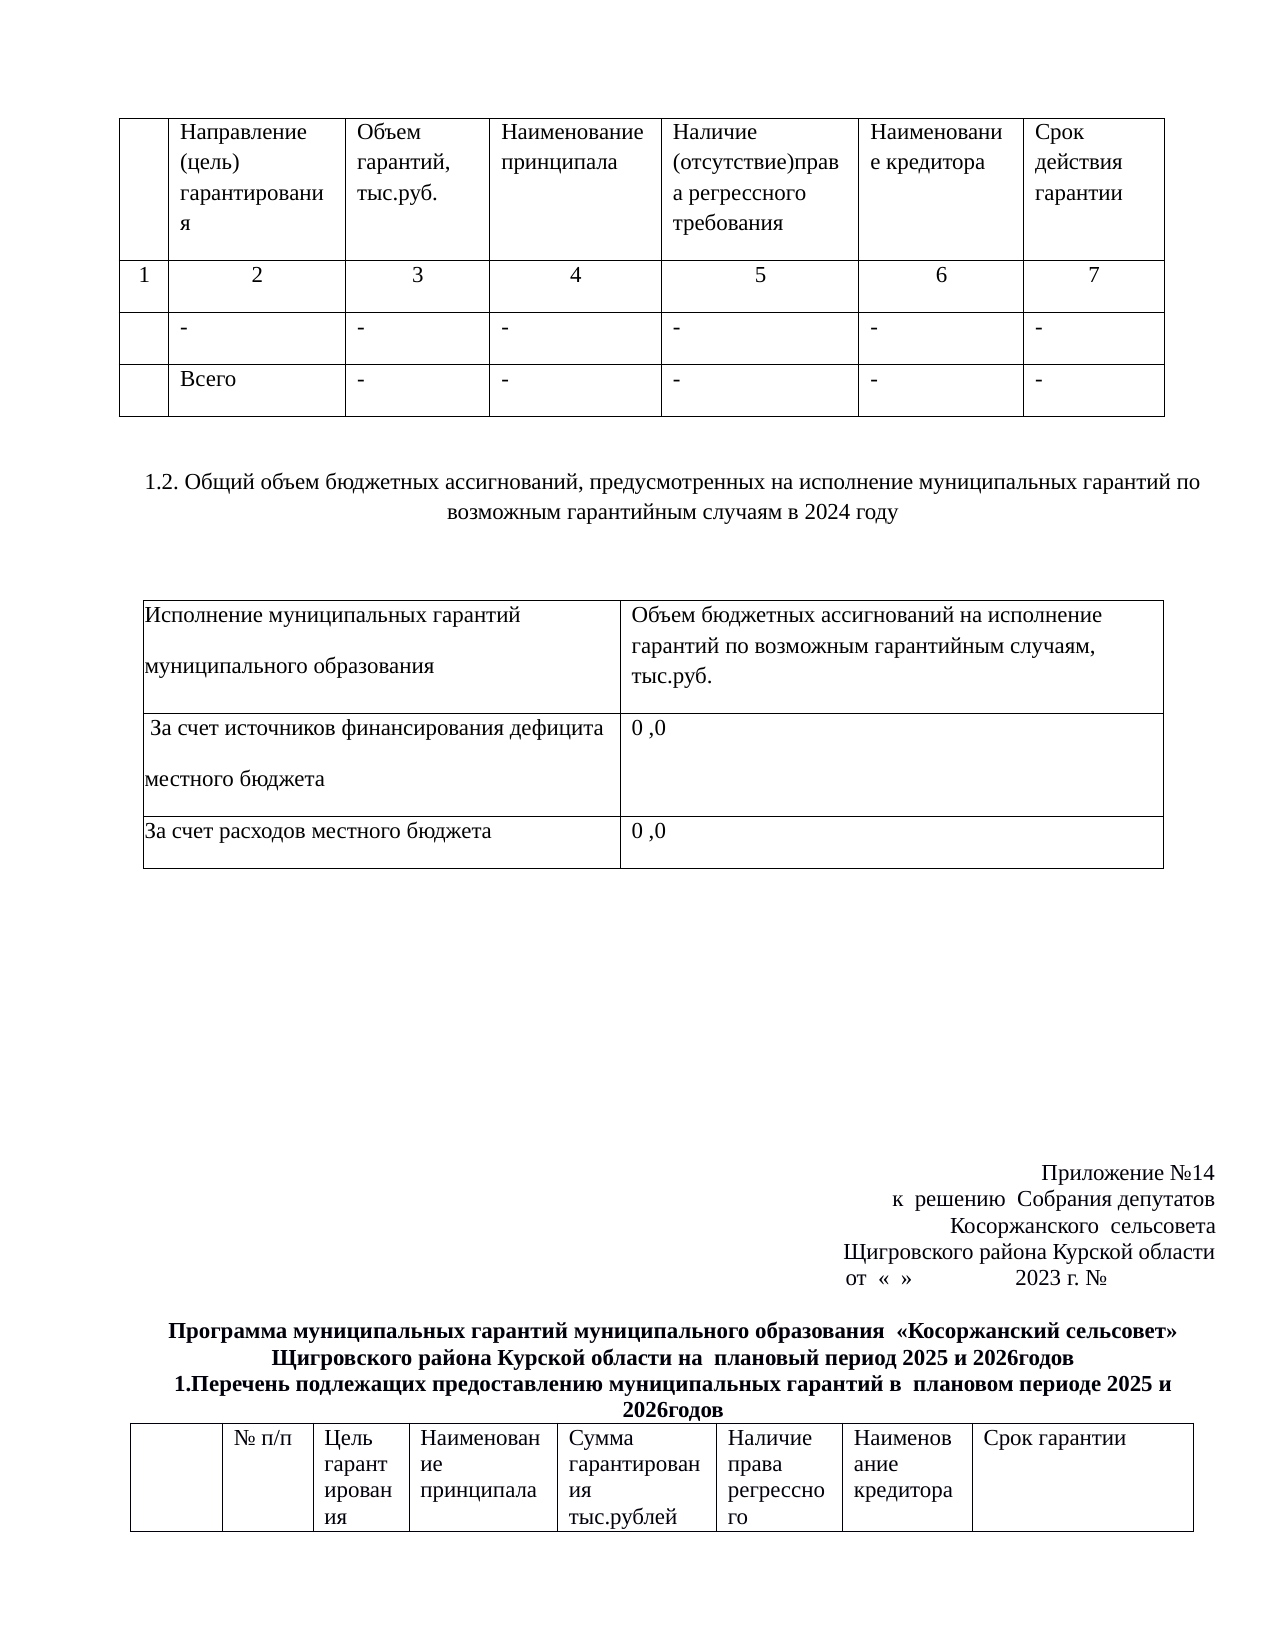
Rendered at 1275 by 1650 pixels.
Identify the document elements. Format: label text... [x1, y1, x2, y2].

table_cell - [1024, 313, 1164, 364]
table_header Сумма гарантирования тыс.рублей [558, 1424, 716, 1531]
table_cell - [346, 365, 489, 416]
table_cell [120, 365, 168, 416]
table_cell За счет расходов местного бюджета [144, 817, 620, 868]
text 1.2. Общий объем бюджетных ассигнований, предусмотренных на исполнение муниципальных гарантий по возможным гарантийным случаям в 2024 году [130, 468, 1216, 525]
text Приложение №14 [130, 1159, 1216, 1185]
table_header Цель гарантирования [314, 1424, 409, 1531]
text к решению Собрания депутатов [130, 1185, 1216, 1212]
table_cell - [662, 365, 858, 416]
table_cell 5 [662, 261, 858, 312]
table_cell Наличие (отсутствие)права регрессного требования [662, 119, 858, 260]
table_cell [119, 713, 143, 816]
table_cell - [662, 313, 858, 364]
text Программа муниципальных гарантий муниципального образования «Косоржанский сельсовет» Щигровского района Курской области на плановый период 2025 и 2026годов [130, 1317, 1216, 1370]
table_cell Наименование принципала [490, 119, 661, 260]
table_cell [119, 816, 143, 868]
table_cell [120, 119, 168, 260]
table_cell 4 [490, 261, 661, 312]
table_cell 0 ,0 [621, 817, 1163, 868]
text Косоржанского сельсовета [130, 1212, 1216, 1238]
table_cell - [859, 313, 1023, 364]
table_header Наименование принципала [410, 1424, 557, 1531]
table_cell 0 ,0 [621, 714, 1163, 816]
table_header Наличие права регрессного [717, 1424, 842, 1531]
table_cell 2 [169, 261, 345, 312]
table_cell - [346, 313, 489, 364]
table_cell - [490, 365, 661, 416]
table_header Наименование кредитора [843, 1424, 972, 1531]
table_header Срок гарантии [973, 1424, 1193, 1531]
table_cell Объем гарантий, тыс.руб. [346, 119, 489, 260]
table_cell За счет источников финансирования дефицита местного бюджета [144, 714, 620, 816]
table_header Исполнение муниципальных гарантий муниципального образования [144, 601, 620, 713]
table_cell Наименование кредитора [859, 119, 1023, 260]
table_cell 1 [120, 261, 168, 312]
table_header [131, 1424, 222, 1531]
table_cell 7 [1024, 261, 1164, 312]
table_cell - [169, 313, 345, 364]
table_cell - [1024, 365, 1164, 416]
text от « » 2023 г. № [130, 1264, 1216, 1291]
table_header Объем бюджетных ассигнований на исполнение гарантий по возможным гарантийным случаям, тыс.руб. [621, 601, 1163, 713]
table_cell [120, 313, 168, 364]
table_header № п/п [223, 1424, 313, 1531]
table_cell 6 [859, 261, 1023, 312]
text Щигровского района Курской области [130, 1238, 1216, 1264]
text 1.Перечень подлежащих предоставлению муниципальных гарантий в плановом периоде 2025 и 2026годов [130, 1370, 1216, 1423]
table_cell - [490, 313, 661, 364]
table_header [119, 600, 143, 713]
table_cell Срок действия гарантии [1024, 119, 1164, 260]
table_cell 3 [346, 261, 489, 312]
table_cell Всего [169, 365, 345, 416]
table_cell Направление (цель) гарантирования [169, 119, 345, 260]
table_cell - [859, 365, 1023, 416]
